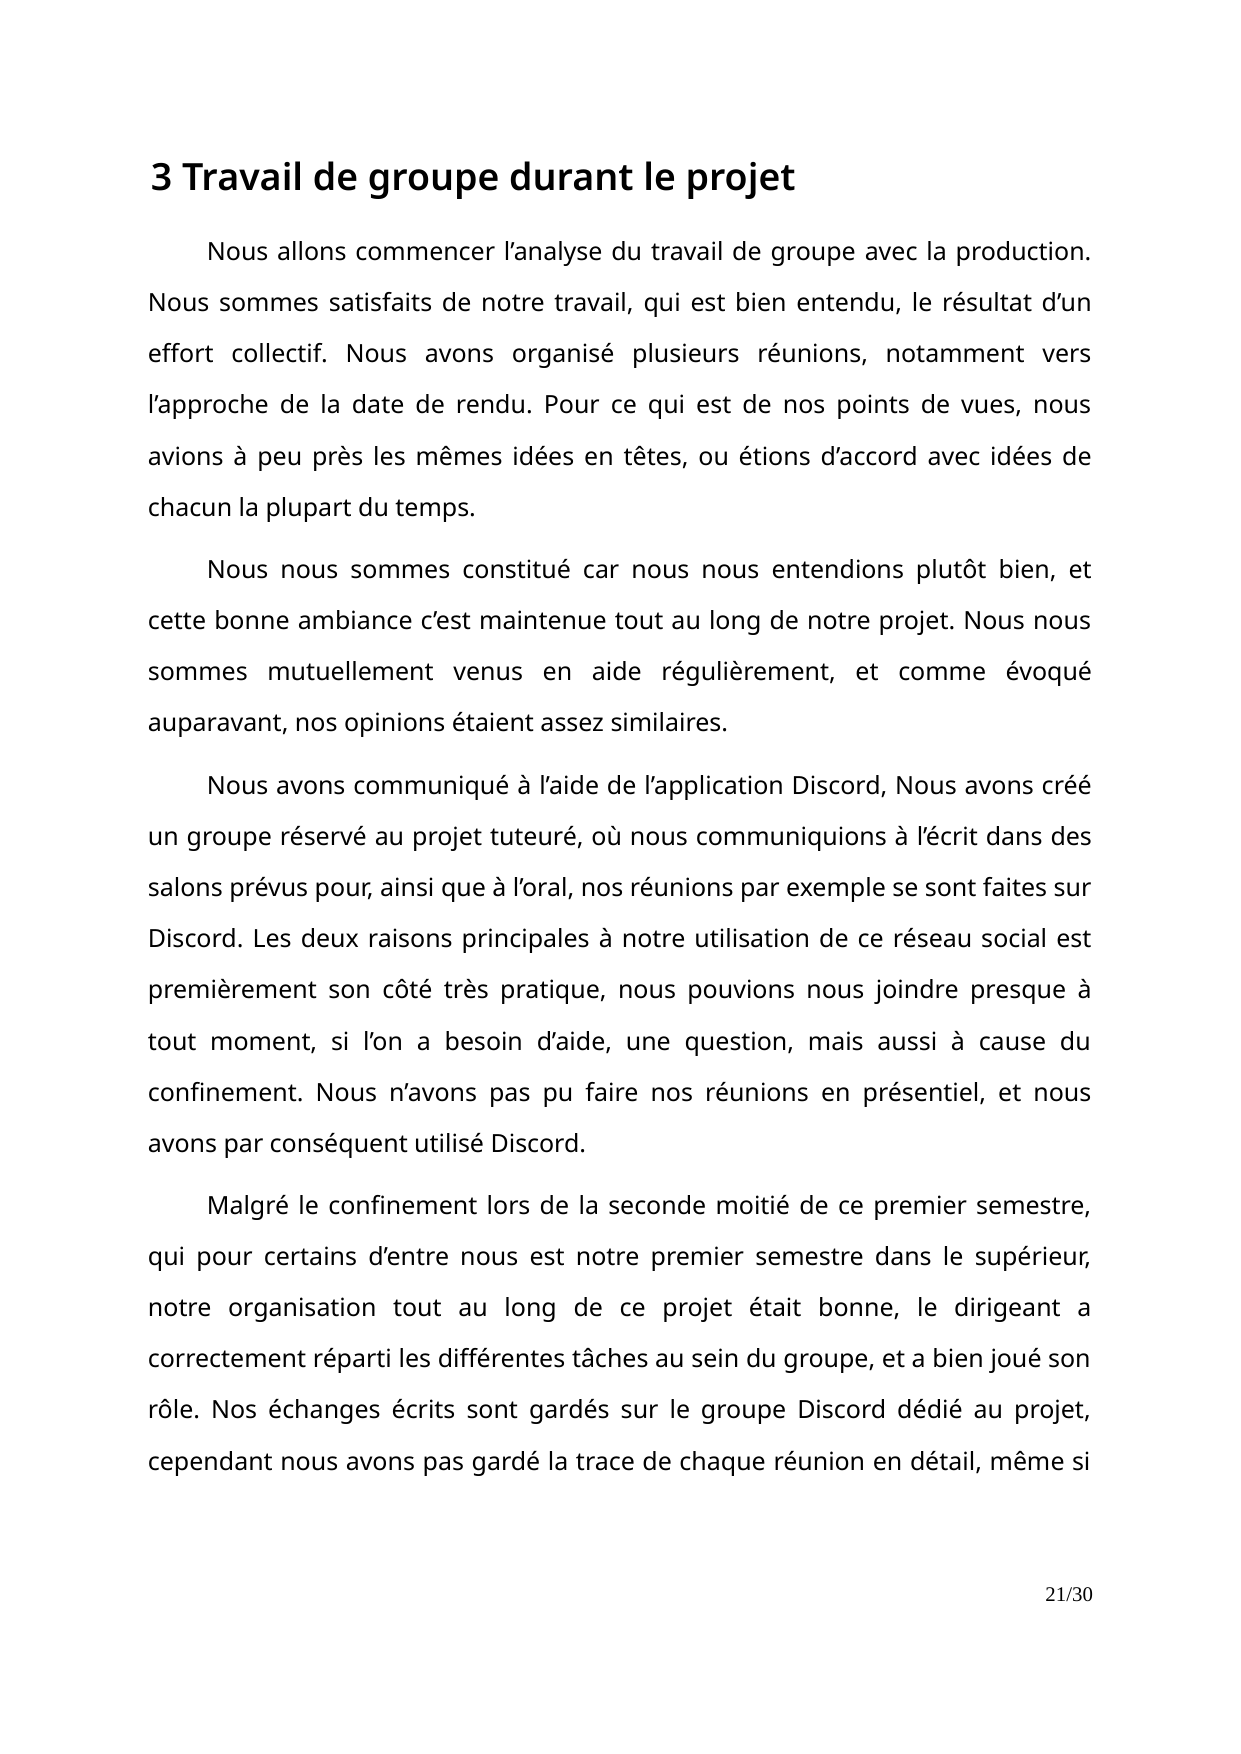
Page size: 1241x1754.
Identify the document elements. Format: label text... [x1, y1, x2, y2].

text Malgré le confinement lors de la seconde moitié de ce premier semestre, qui pour certains d’entre nous est notre premier semestre dans le supérieur, notre organisation tout au long de ce projet était bonne, le dirigeant a correctement réparti les différentes tâches au sein du groupe, et a bien joué son rôle. Nos échanges écrits sont gardés sur le groupe Discord dédié au projet, cependant nous avons pas gardé la trace de chaque réunion en détail, même si [148, 1188, 1093, 1477]
text Nous avons communiqué à l’aide de l’application Discord, Nous avons créé un groupe réservé au projet tuteuré, où nous communiquions à l’écrit dans des salons prévus pour, ainsi que à l’oral, nos réunions par exemple se sont faites sur Discord. Les deux raisons principales à notre utilisation de ce réseau social est premièrement son côté très pratique, nous pouvions nous joindre presque à tout moment, si l’on a besoin d’aide, une question, mais aussi à cause du confinement. Nous n’avons pas pu faire nos réunions en présentiel, et nous avons par conséquent utilisé Discord. [148, 768, 1093, 1159]
subtitle Travail de groupe durant le projet [148, 148, 1093, 204]
text Nous allons commencer l’analyse du travail de groupe avec la production. Nous sommes satisfaits de notre travail, qui est bien entendu, le résultat d’un effort collectif. Nous avons organisé plusieurs réunions, notamment vers l’approche de la date de rendu. Pour ce qui est de nos points de vues, nous avions à peu près les mêmes idées en têtes, ou étions d’accord avec idées de chacun la plupart du temps. [148, 234, 1093, 523]
text Nous nous sommes constitué car nous nous entendions plutôt bien, et cette bonne ambiance c’est maintenue tout au long de notre projet. Nous nous sommes mutuellement venus en aide régulièrement, et comme évoqué auparavant, nos opinions étaient assez similaires. [148, 552, 1093, 739]
